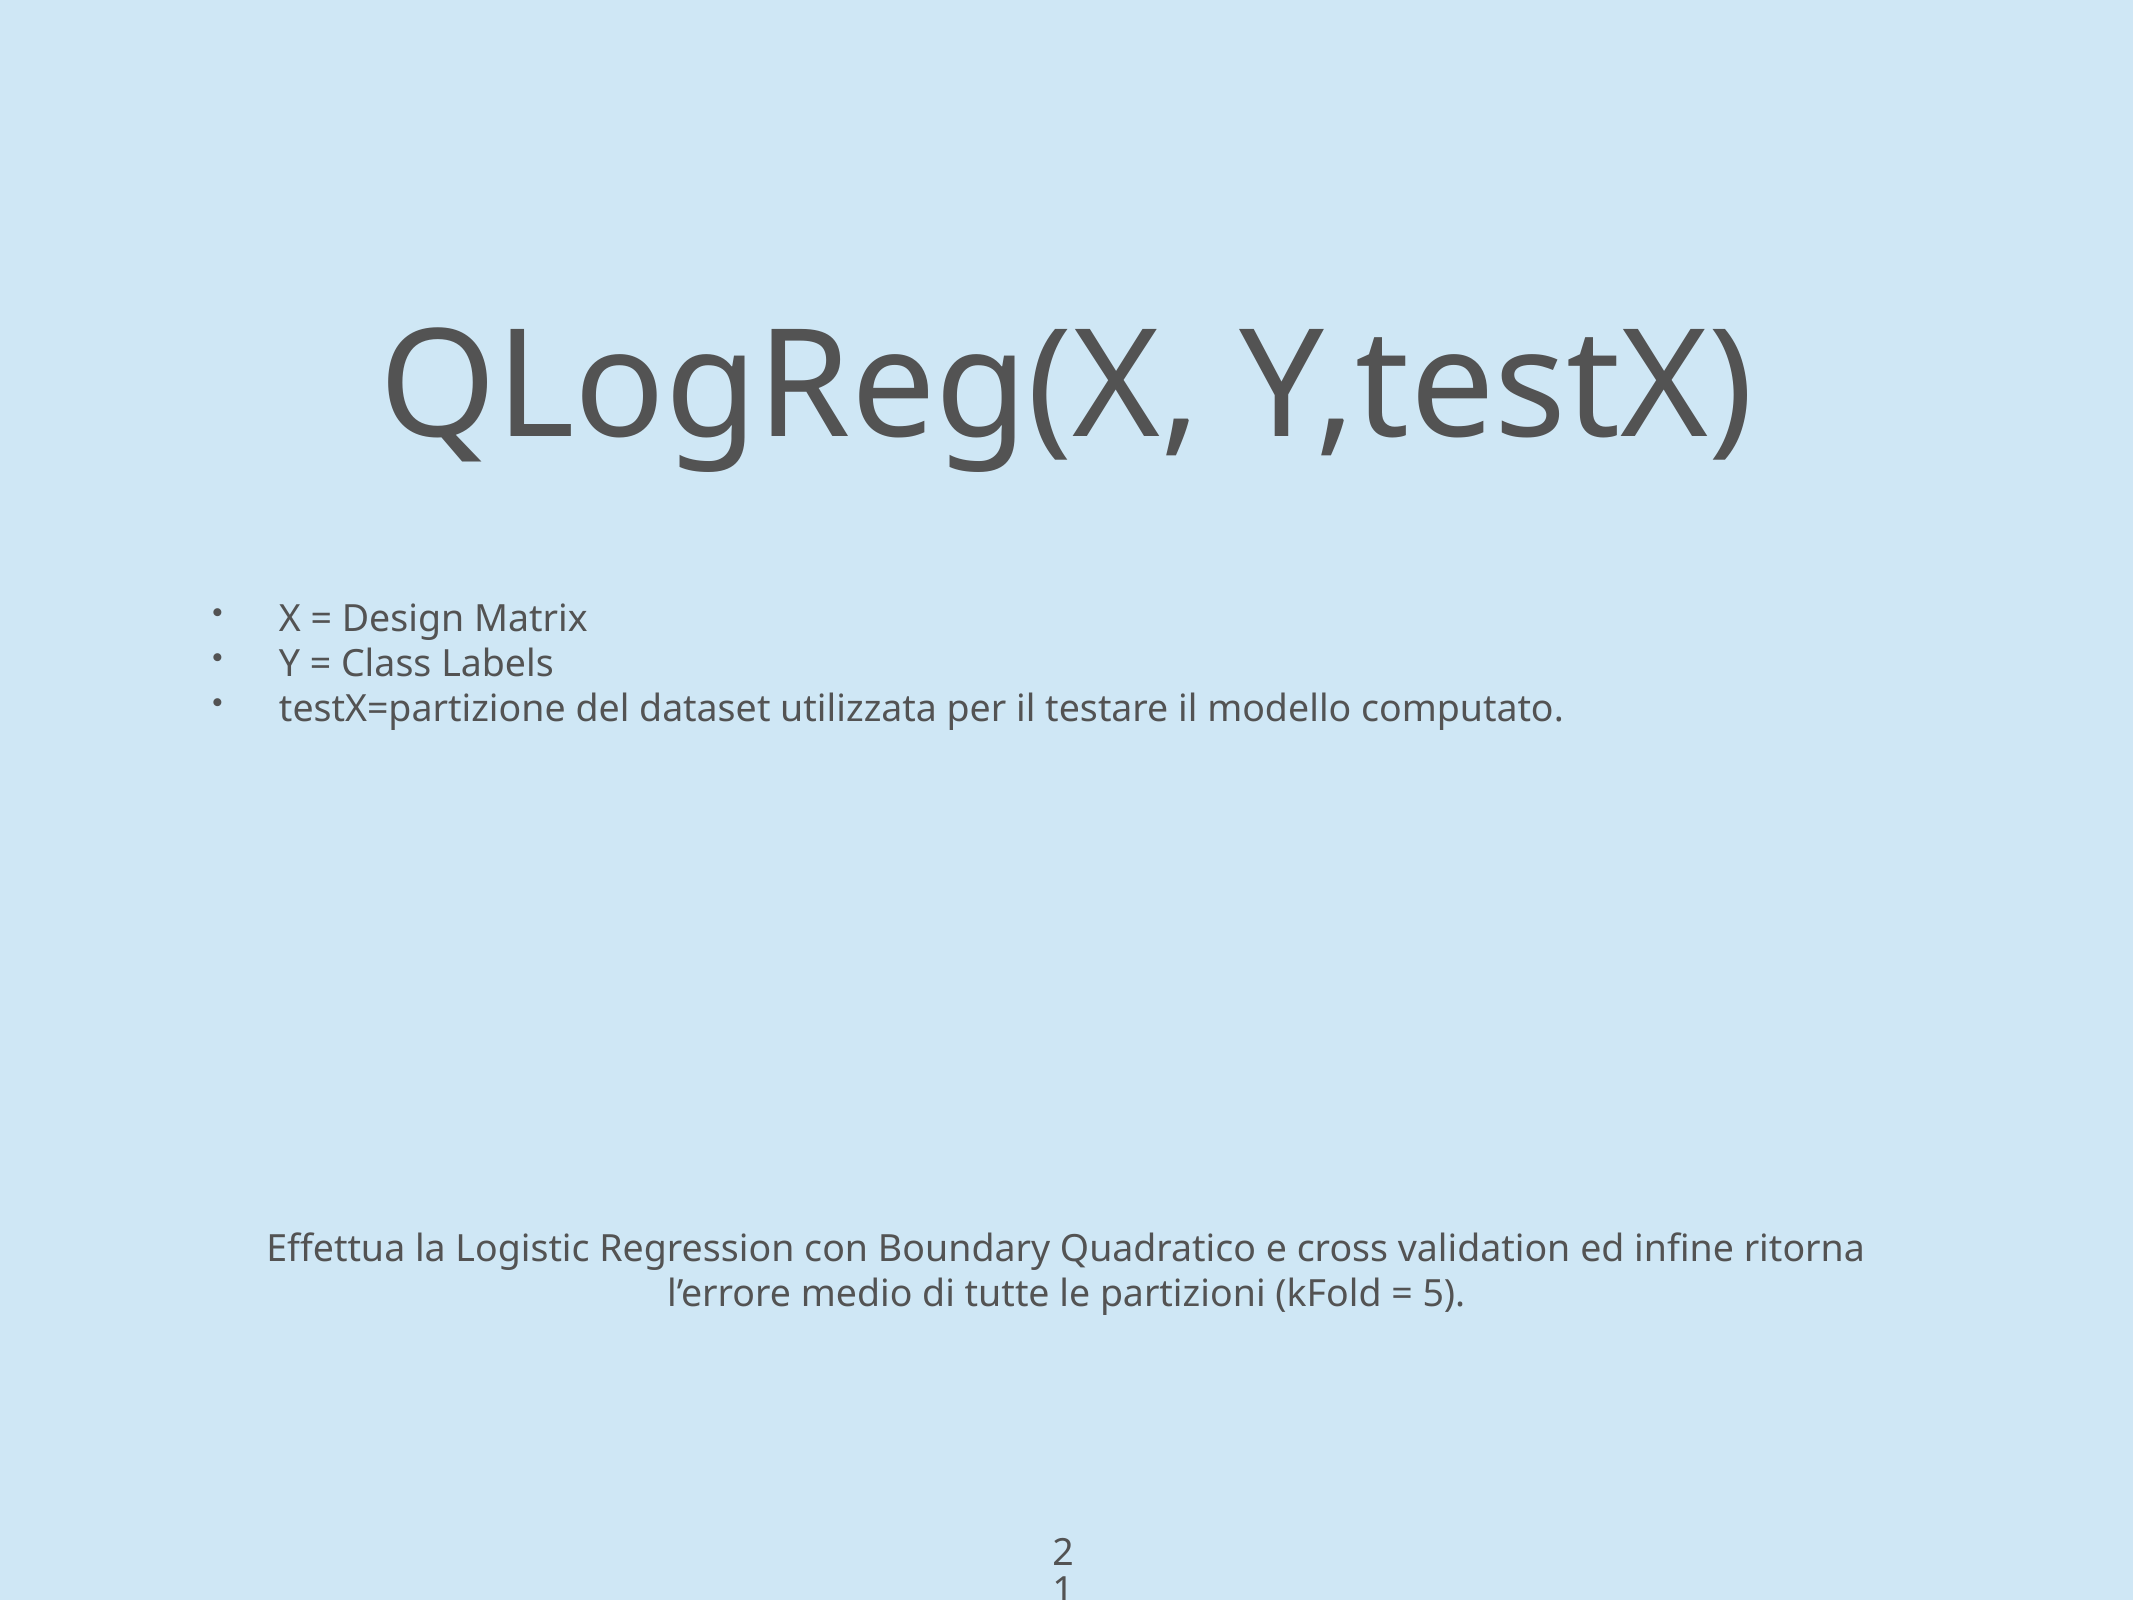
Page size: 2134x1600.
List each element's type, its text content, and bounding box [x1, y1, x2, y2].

slide_number [1037, 1520, 1094, 1580]
text_box Effettua la Logistic Regression con Boundary Quadratico e cross validation ed infine ritorna l’errore medio di tutte le partizioni (kFold = 5). [223, 1215, 1910, 1323]
title QLogReg(X, Y,testX) [58, 110, 2075, 642]
text_box X = Design Matrix Y = Class Labels testX=partizione del dataset utilizzata per il testare il modello computato. [203, 585, 1930, 738]
